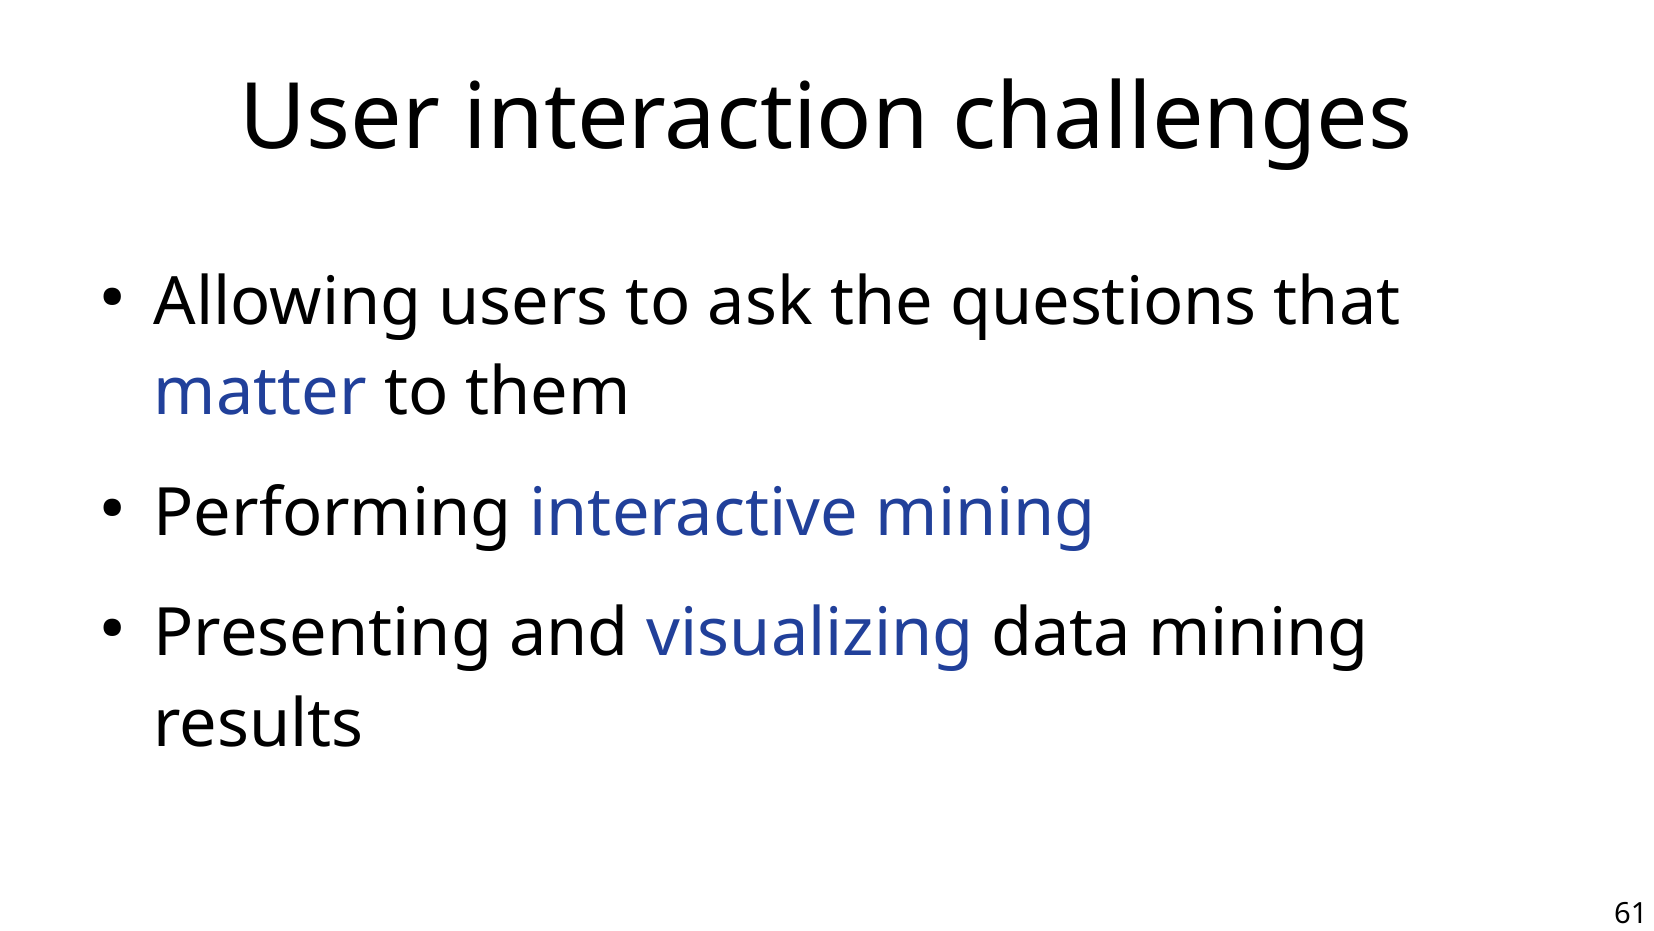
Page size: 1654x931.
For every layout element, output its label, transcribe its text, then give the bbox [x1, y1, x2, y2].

title User interaction challenges [82, 1, 1571, 226]
list Allowing users to ask the questions that matter to them Performing interactive mining Presenting and visualizing data mining results [82, 253, 1571, 793]
